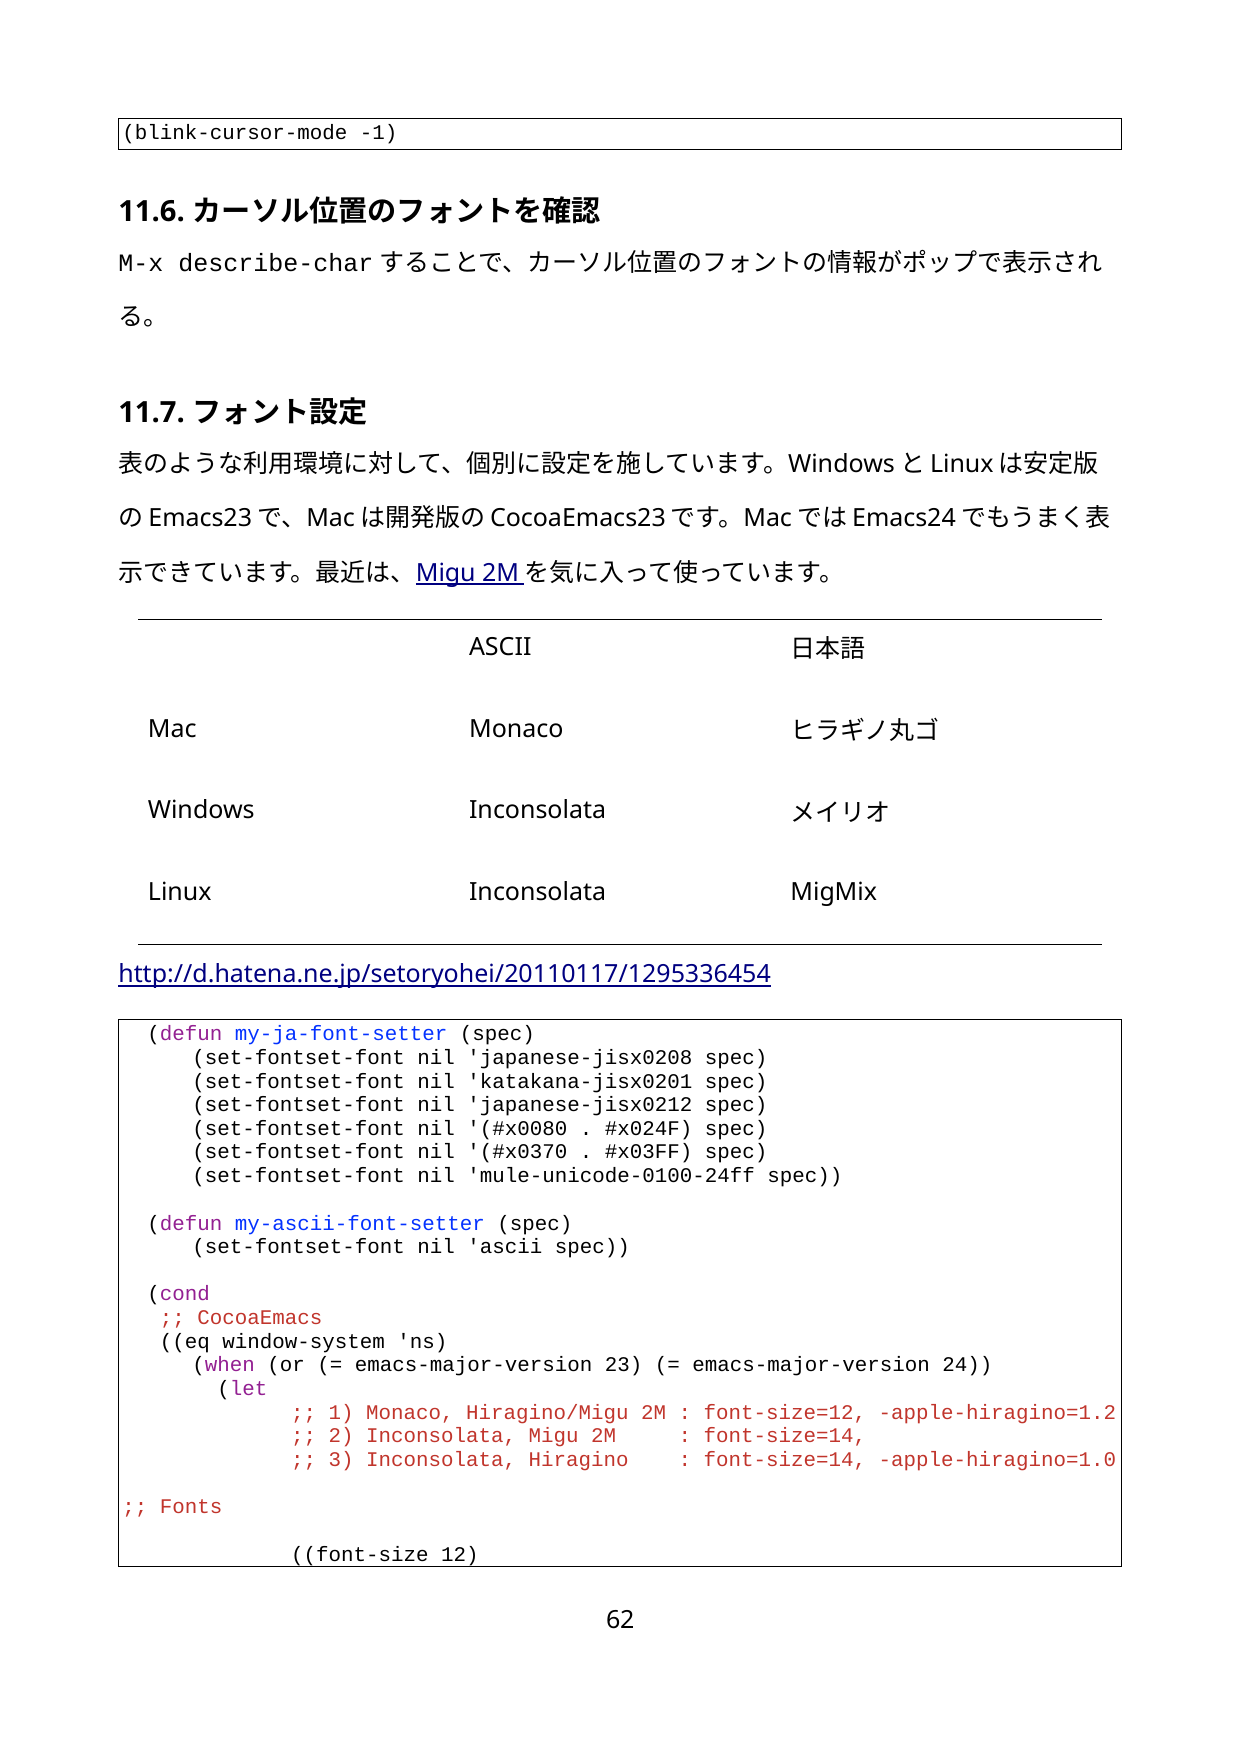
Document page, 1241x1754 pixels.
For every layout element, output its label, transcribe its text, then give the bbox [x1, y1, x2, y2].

table_cell Monaco [460, 701, 781, 783]
text (blink-cursor-mode -1) [119, 119, 1121, 149]
text (set-fontset-font nil 'ascii spec)) [119, 1232, 1121, 1256]
table_header [138, 620, 459, 701]
subtitle フォント設定 [118, 388, 1122, 431]
text (defun my-ja-font-setter (spec) [119, 1020, 1121, 1043]
table_cell MigMix [781, 864, 1102, 944]
table_cell Windows [138, 783, 459, 864]
text (when (or (= emacs-major-version 23) (= emacs-major-version 24)) [119, 1350, 1121, 1374]
text ;; CocoaEmacs [119, 1303, 1121, 1327]
text (set-fontset-font nil 'mule-unicode-0100-24ff spec)) [119, 1161, 1121, 1185]
text ;; 2) Inconsolata, Migu 2M : font-size=14, [119, 1421, 1121, 1445]
table_header 日本語 [781, 620, 1102, 701]
table_cell Linux [138, 864, 459, 944]
table_header ASCII [460, 620, 781, 701]
text ;; 1) Monaco, Hiragino/Migu 2M : font-size=12, -apple-hiragino=1.2 [119, 1398, 1121, 1421]
text 表のような利用環境に対して、個別に設定を施しています。WindowsとLinuxは安定版のEmacs23で、Macは開発版のCocoaEmacs23です。MacではEmacs24でもうまく表示できています。最近は、Migu 2Mを気に入って使っています。 [118, 443, 1122, 588]
text ;; 3) Inconsolata, Hiragino : font-size=14, -apple-hiragino=1.0 [119, 1445, 1121, 1469]
text M-x describe-char することで、カーソル位置のフォントの情報がポップで表示される。 [118, 242, 1122, 333]
table_cell ヒラギノ丸ゴ [781, 701, 1102, 783]
text http://d.hatena.ne.jp/setoryohei/20110117/1295336454 [118, 956, 1122, 990]
table_cell Inconsolata [460, 864, 781, 944]
text (defun my-ascii-font-setter (spec) [119, 1208, 1121, 1232]
text (set-fontset-font nil '(#x0370 . #x03FF) spec) [119, 1138, 1121, 1161]
subtitle カーソル位置のフォントを確認 [118, 187, 1122, 229]
text ((font-size 12) [119, 1539, 1121, 1566]
table_cell メイリオ [781, 783, 1102, 864]
text (cond [119, 1279, 1121, 1303]
text ((eq window-system 'ns) [119, 1327, 1121, 1350]
table_cell Inconsolata [460, 783, 781, 864]
text (set-fontset-font nil 'japanese-jisx0212 spec) [119, 1090, 1121, 1114]
text ;; Fonts [119, 1492, 1121, 1516]
table_cell Mac [138, 701, 459, 783]
text (set-fontset-font nil '(#x0080 . #x024F) spec) [119, 1114, 1121, 1138]
text (set-fontset-font nil 'katakana-jisx0201 spec) [119, 1067, 1121, 1090]
text (set-fontset-font nil 'japanese-jisx0208 spec) [119, 1043, 1121, 1067]
text (let [119, 1374, 1121, 1398]
